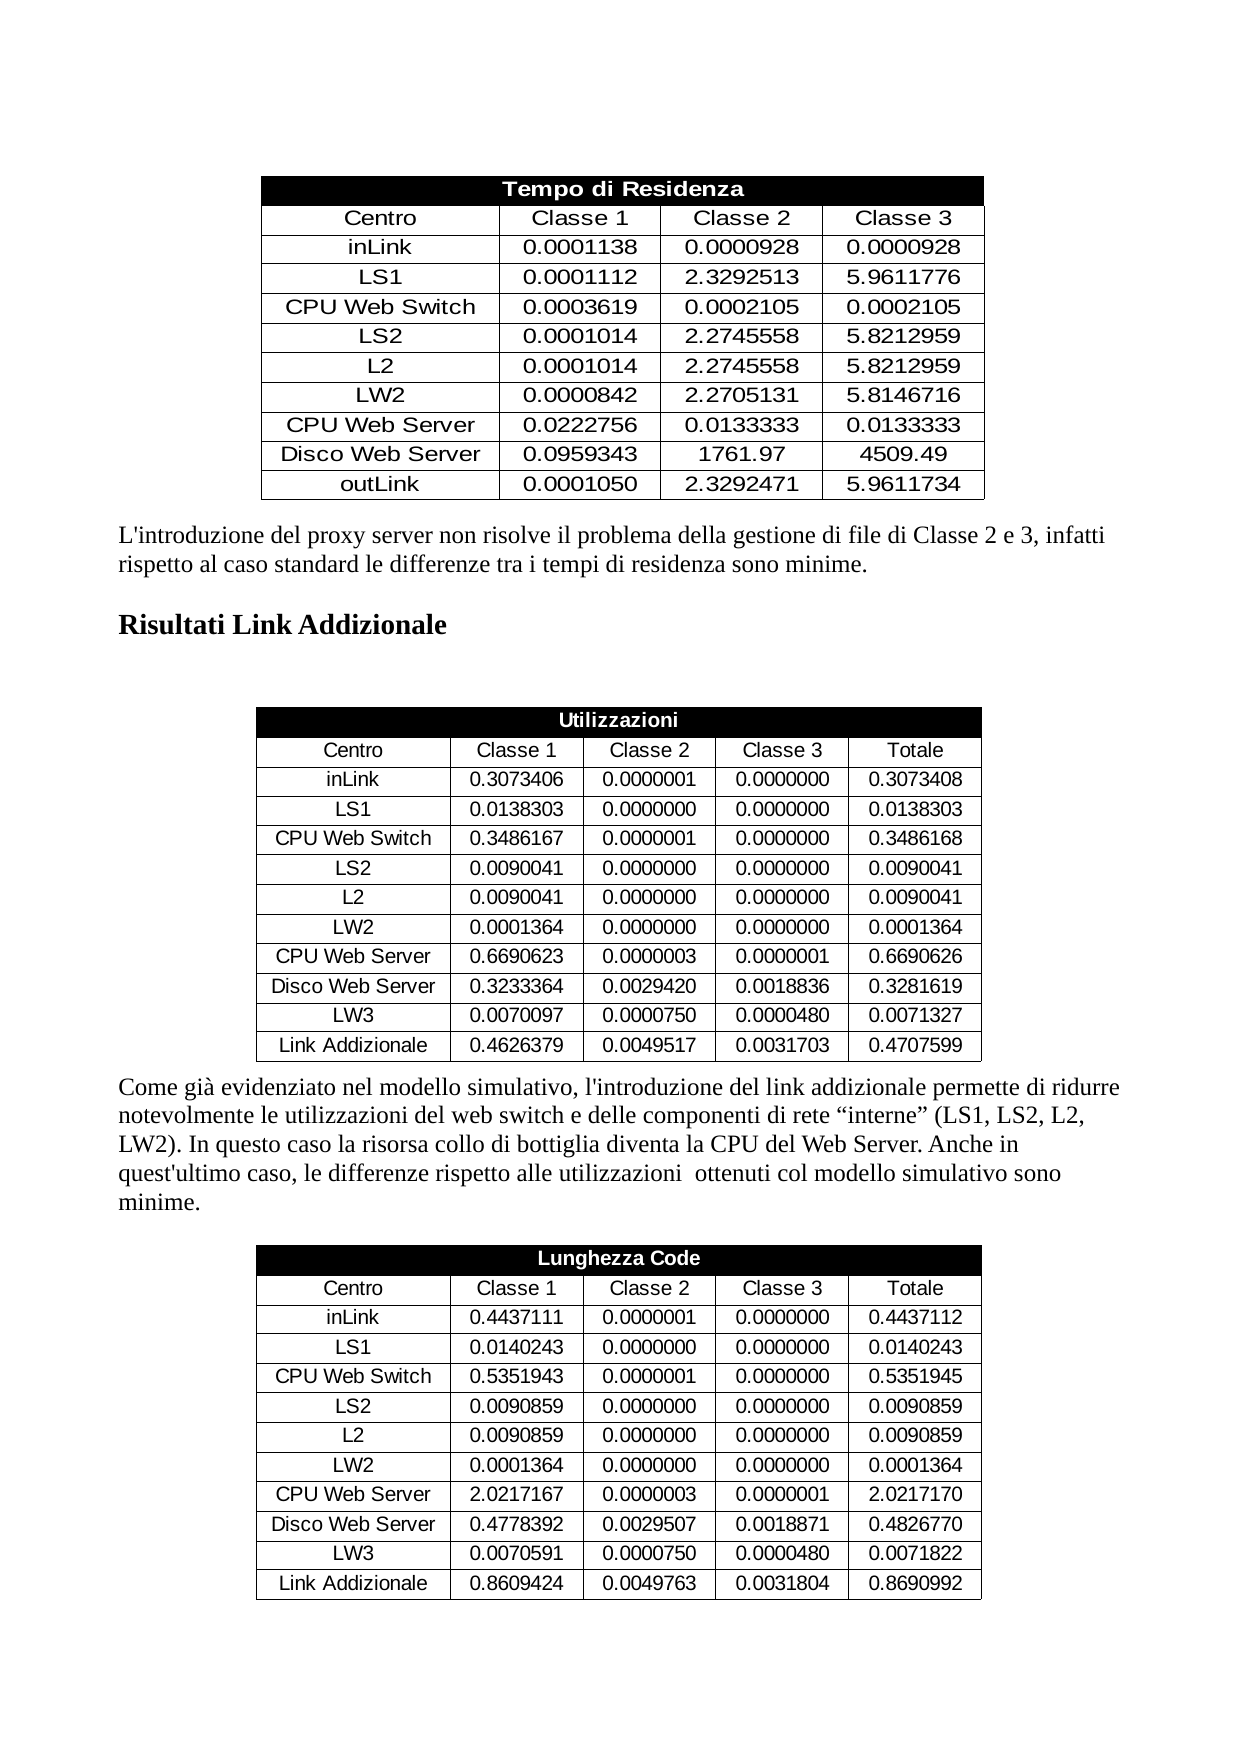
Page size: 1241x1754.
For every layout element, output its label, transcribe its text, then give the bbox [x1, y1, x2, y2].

text Come già evidenziato nel modello simulativo, l'introduzione del link addizionale permette di ridurre notevolmente le utilizzazioni del web switch e delle componenti di rete “interne” (LS1, LS2, L2, LW2). In questo caso la risorsa collo di bottiglia diventa la CPU del Web Server. Anche in quest'ultimo caso, le differenze rispetto alle utilizzazioni ottenuti col modello simulativo sono minime. [118, 1072, 1122, 1215]
text Risultati Link Addizionale [118, 607, 1122, 640]
text L'introduzione del proxy server non risolve il problema della gestione di file di Classe 2 e 3, infatti rispetto al caso standard le differenze tra i tempi di residenza sono minime. [118, 521, 1122, 578]
